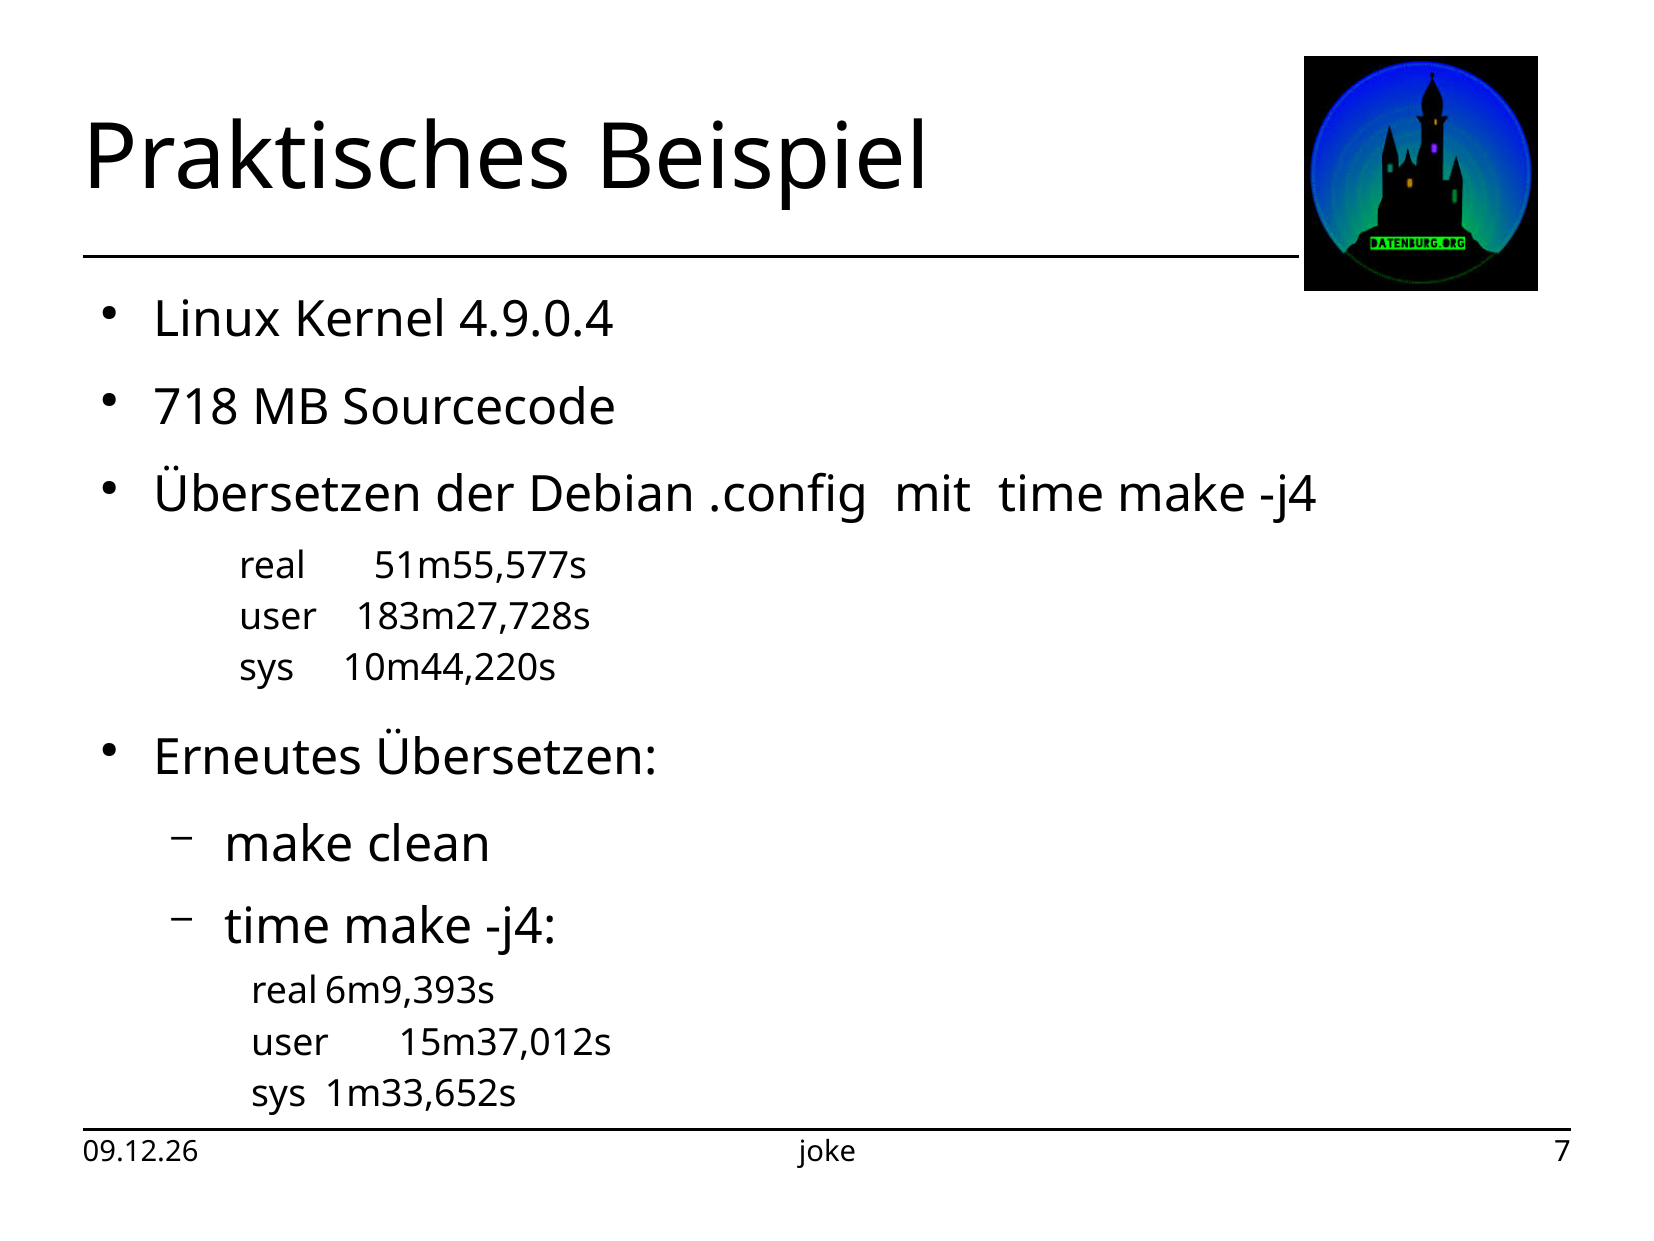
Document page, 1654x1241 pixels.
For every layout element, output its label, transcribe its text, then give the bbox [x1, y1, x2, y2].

text_box real 6m9,393s user 15m37,012s sys 1m33,652s [236, 956, 733, 1125]
title Praktisches Beispiel [82, 49, 1300, 257]
list Linux Kernel 4.9.0.4 718 MB Sourcecode Übersetzen der Debian .config mit time make -j4 Erneutes Übersetzen: make clean time make -j4: [82, 290, 1538, 1010]
picture [1304, 56, 1538, 290]
text_box real 51m55,577s user 183m27,728s sys 10m44,220s [224, 531, 727, 700]
